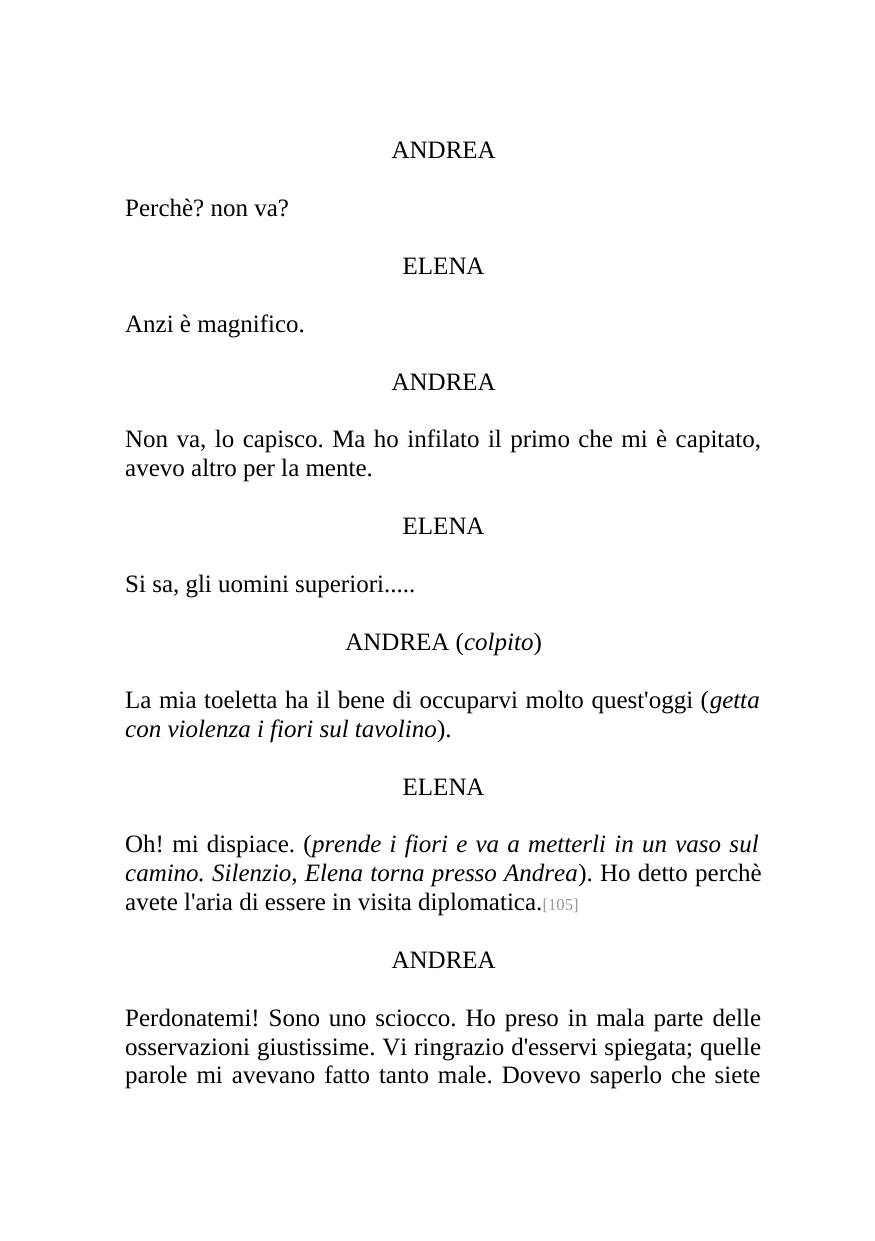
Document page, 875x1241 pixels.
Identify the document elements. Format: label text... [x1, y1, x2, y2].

text Perdonatemi! Sono uno sciocco. Ho preso in mala parte delle osservazioni giustissime. Vi ringrazio d'esservi spiegata; quelle parole mi avevano fatto tanto male. Dovevo saperlo che siete [125, 1003, 762, 1089]
text ELENA [125, 251, 762, 279]
text Si sa, gli uomini superiori..... [125, 569, 762, 598]
text ANDREA [125, 945, 762, 974]
text La mia toeletta ha il bene di occuparvi molto quest'oggi (getta con violenza i fiori sul tavolino). [125, 685, 762, 742]
text Perchè? non va? [125, 193, 762, 222]
text Oh! mi dispiace. (prende i fiori e va a metterli in un vaso sul camino. Silenzio, Elena torna presso Andrea). Ho detto perchè avete l'aria di essere in visita diplomatica.[105] [125, 829, 762, 916]
text Anzi è magnifico. [125, 309, 762, 337]
text ANDREA (colpito) [125, 627, 762, 656]
text Non va, lo capisco. Ma ho infilato il primo che mi è capitato, avevo altro per la mente. [125, 424, 762, 482]
text ANDREA [125, 367, 762, 395]
text ELENA [125, 772, 762, 800]
text ELENA [125, 511, 762, 540]
text ANDREA [125, 135, 762, 164]
